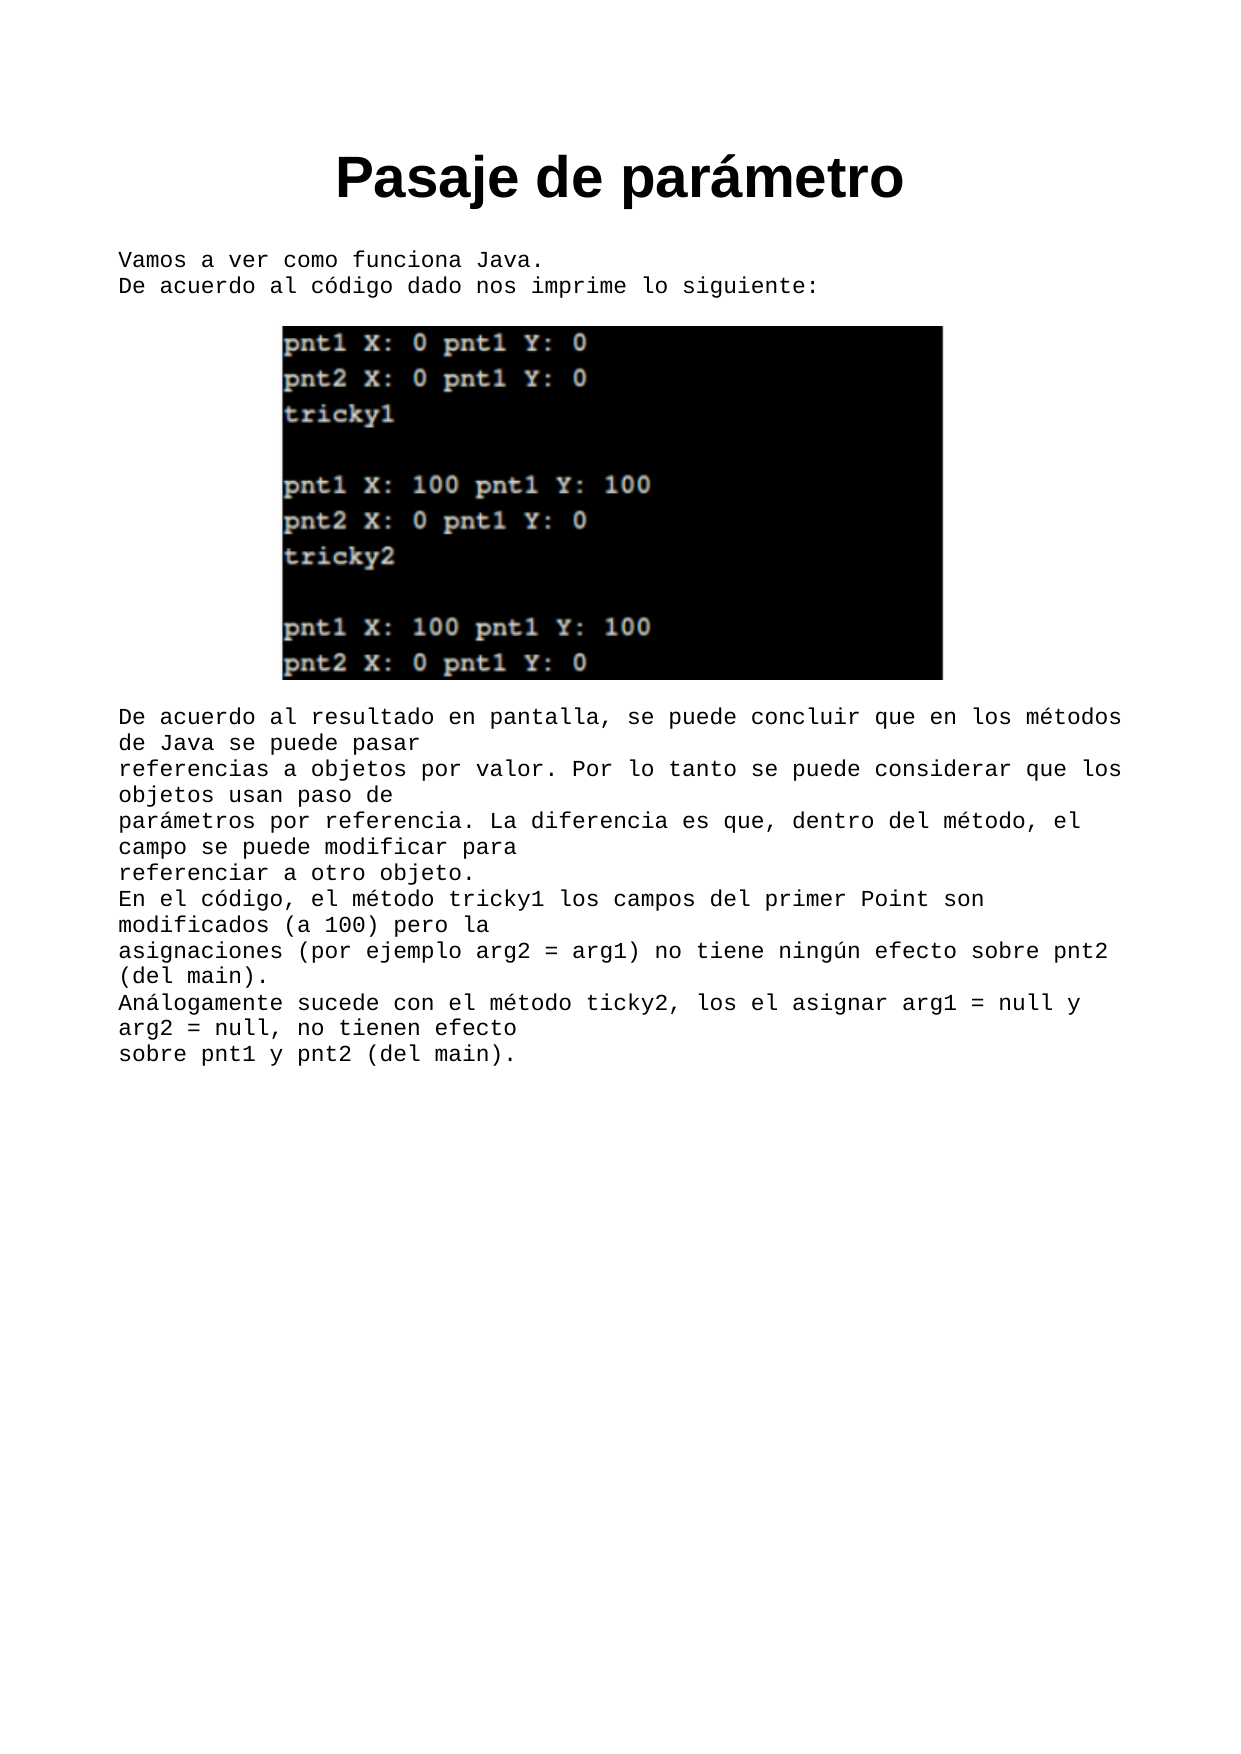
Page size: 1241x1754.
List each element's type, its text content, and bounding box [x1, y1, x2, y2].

text referenciar a otro objeto. [118, 861, 1122, 887]
text De acuerdo al resultado en pantalla, se puede concluir que en los métodos de Java se puede pasar [118, 706, 1122, 757]
picture [278, 326, 962, 680]
title Pasaje de parámetro [118, 143, 1122, 210]
text sobre pnt1 y pnt2 (del main). [118, 1043, 1122, 1069]
text parámetros por referencia. La diferencia es que, dentro del método, el campo se puede modificar para [118, 809, 1122, 861]
text En el código, el método tricky1 los campos del primer Point son modificados (a 100) pero la [118, 887, 1122, 939]
text referencias a objetos por valor. Por lo tanto se puede considerar que los objetos usan paso de [118, 757, 1122, 809]
text asignaciones (por ejemplo arg2 = arg1) no tiene ningún efecto sobre pnt2 (del main). [118, 939, 1122, 991]
text Vamos a ver como funciona Java. [118, 249, 1122, 274]
text Análogamente sucede con el método ticky2, los el asignar arg1 = null y arg2 = null, no tienen efecto [118, 991, 1122, 1043]
text De acuerdo al código dado nos imprime lo siguiente: [118, 274, 1122, 301]
